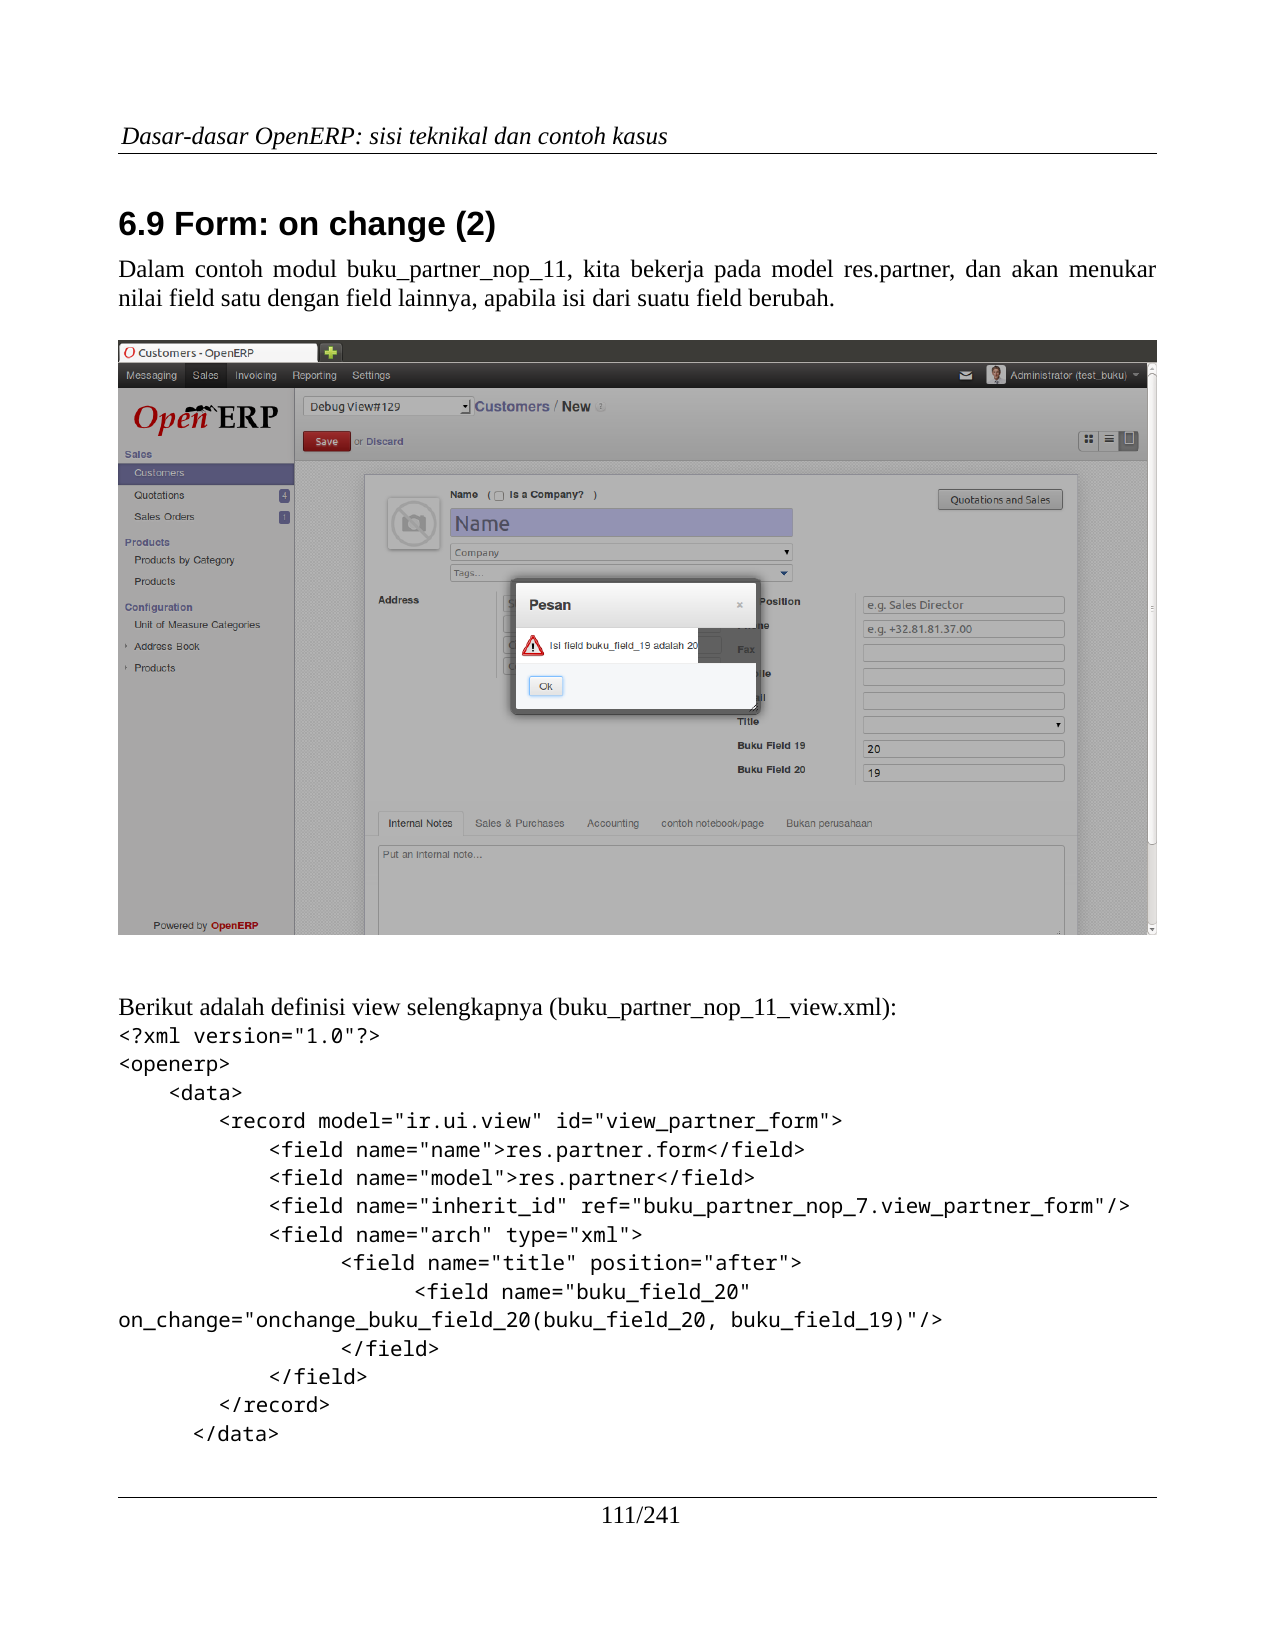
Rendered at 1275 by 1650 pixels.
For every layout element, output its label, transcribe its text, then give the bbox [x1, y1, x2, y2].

text </field> [118, 1334, 1157, 1362]
text <openerp> [118, 1049, 1157, 1078]
text Dalam contoh modul buku_partner_nop_11, kita bekerja pada model res.partner, dan akan menukar nilai field satu dengan field lainnya, apabila isi dari suatu field berubah. [118, 254, 1157, 312]
text <?xml version="1.0"?> [118, 1021, 1157, 1049]
text <field name="inherit_id" ref="buku_partner_nop_7.view_partner_form"/> [118, 1192, 1157, 1220]
text <field name="model">res.partner</field> [118, 1163, 1157, 1192]
picture [118, 340, 1157, 935]
text <record model="ir.ui.view" id="view_partner_form"> [118, 1106, 1157, 1135]
text </field> [118, 1362, 1157, 1391]
text <data> [118, 1078, 1157, 1106]
text <field name="buku_field_20" on_change="onchange_buku_field_20(buku_field_20, buku_field_19)"/> [118, 1277, 1157, 1334]
text </record> [118, 1391, 1157, 1419]
text Berikut adalah definisi view selengkapnya (buku_partner_nop_11_view.xml): [118, 992, 1157, 1021]
text </data> [118, 1419, 1157, 1447]
subtitle 6.9 Form: on change (2) [118, 203, 1157, 242]
text <field name="name">res.partner.form</field> [118, 1135, 1157, 1163]
text <field name="title" position="after"> [118, 1248, 1157, 1277]
text <field name="arch" type="xml"> [118, 1220, 1157, 1248]
